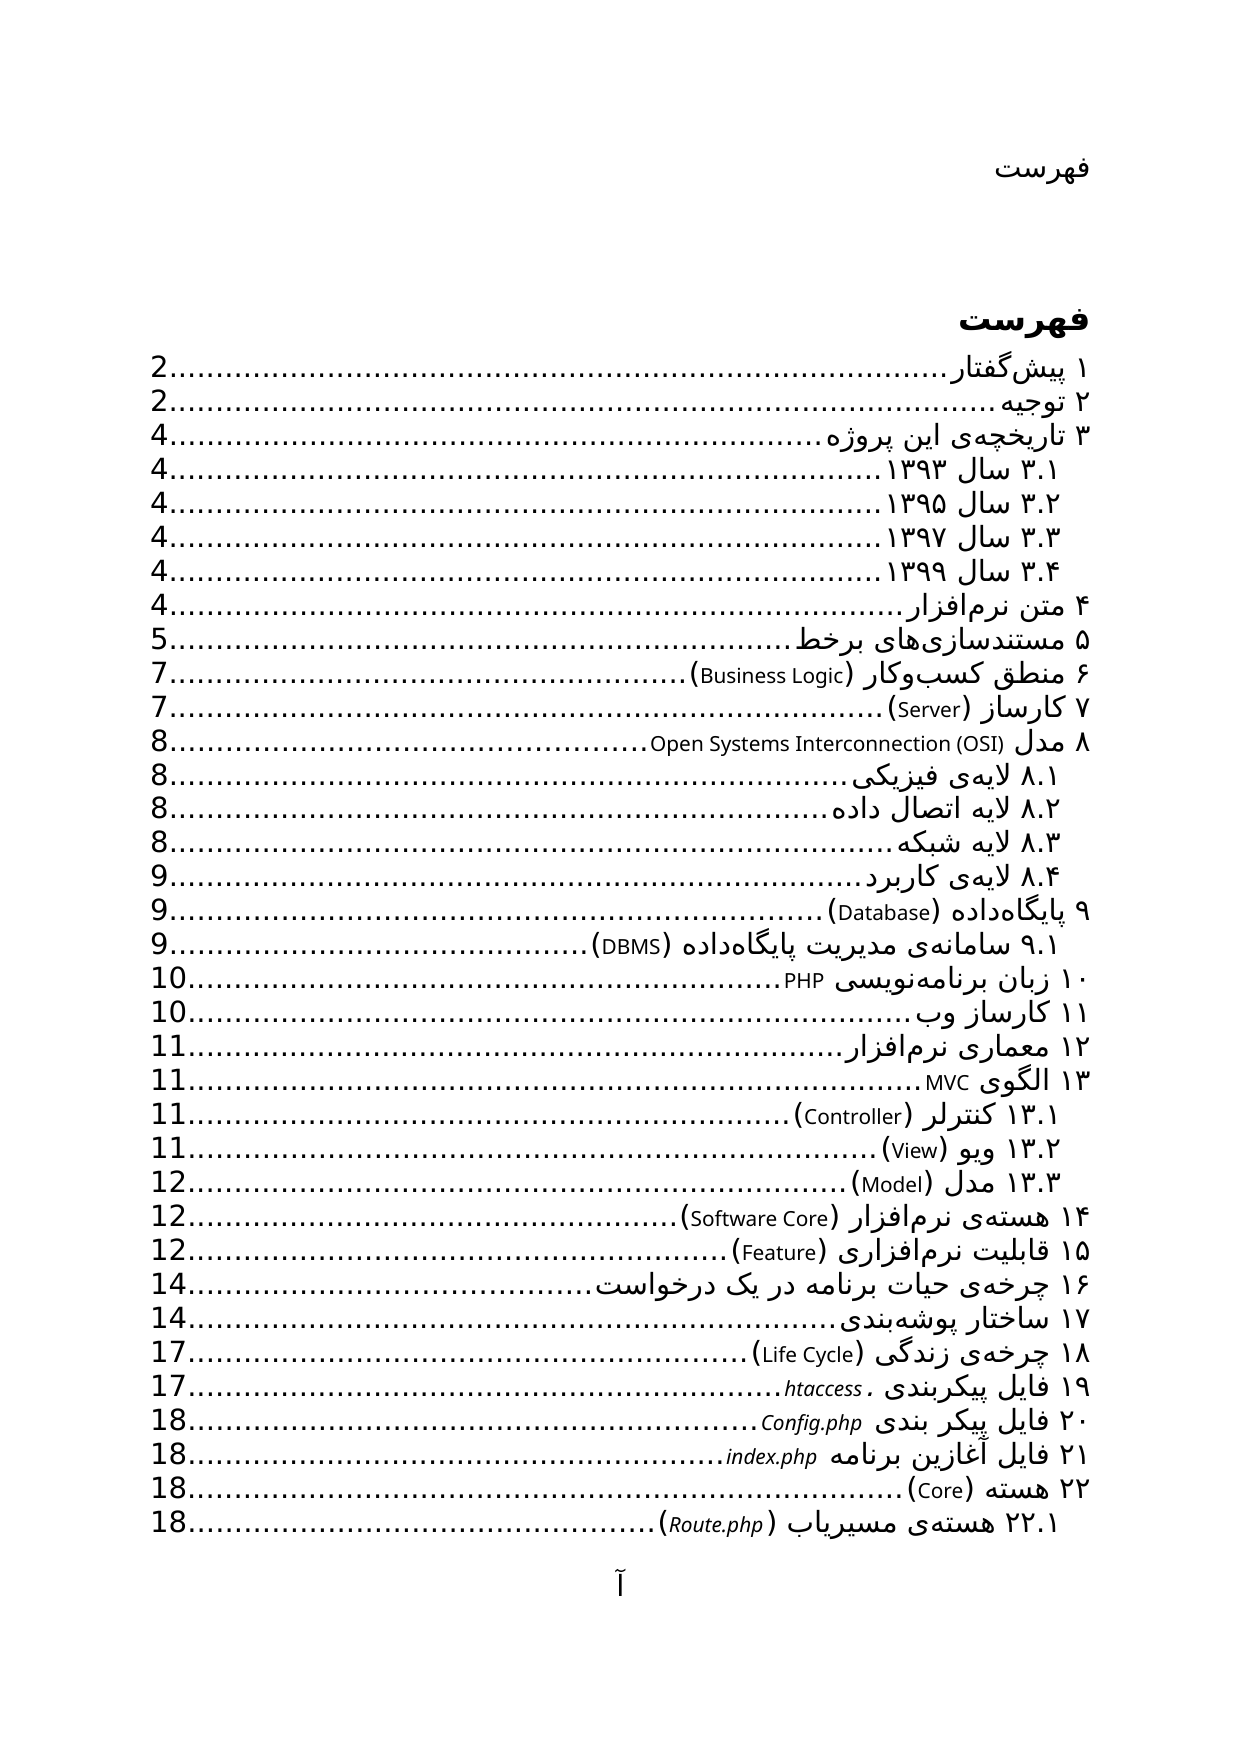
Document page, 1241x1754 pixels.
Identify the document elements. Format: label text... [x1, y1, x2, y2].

text ۹ پایگاه‌داده (Database) 9 [150, 894, 1091, 928]
text ۸.۳ لایه شبکه 8 [150, 826, 1061, 860]
text ۱۴ هسته‌ی نرم‌افزار (Software Core) 12 [150, 1199, 1091, 1233]
text ۳.۲ سال ۱۳۹۵ 4 [150, 486, 1061, 520]
text ۸.۲ لایه اتصال داده 8 [150, 792, 1061, 826]
text ۹.۱ سامانه‌ی مدیریت پایگاه‌داده (DBMS) 9 [150, 928, 1061, 962]
text ۴ متن نرم‌افزار 4 [150, 588, 1091, 622]
text ۱۹ فایل پیکربندی .htaccess 17 [150, 1369, 1091, 1403]
text ۱۳.۲ ویو (View) 11 [150, 1131, 1061, 1165]
text ۱۵ قابلیت نرم‌افزاری (Feature) 12 [150, 1233, 1091, 1267]
text ۸ مدل Open Systems Interconnection (OSI) 8 [150, 724, 1091, 758]
text ۷ کارساز (Server) 7 [150, 690, 1091, 724]
text ۱۰ زبان برنامه‌نویسی PHP 10 [150, 962, 1091, 996]
text ۱۱ کارساز وب 10 [150, 996, 1091, 1029]
text ۱۷ ساختار پوشه‌بندی 14 [150, 1301, 1091, 1335]
text ۱۸ چرخه‌ی زندگی (Life Cycle) 17 [150, 1335, 1091, 1369]
text ۸.۱ لایه‌ی فیزیکی 8 [150, 758, 1061, 792]
text ۵ مستند‌سازی‌های برخط 5 [150, 622, 1091, 656]
text ۲۱ فایل آغازین برنامه index.php 18 [150, 1437, 1091, 1471]
text ۳.۱ سال ۱۳۹۳ 4 [150, 452, 1061, 486]
text ۶ منطق کسب‌و‌کار (Business Logic) 7 [150, 656, 1091, 690]
subtitle فهرست [150, 299, 1091, 338]
text ۱۳.۱ کنترلر (Controller) 11 [150, 1097, 1061, 1131]
text ۱۲ معماری نرم‌افزار 11 [150, 1029, 1091, 1063]
text ۳ تاریخچه‌ی این پروژه 4 [150, 418, 1091, 452]
text ۱۳ الگوی MVC 11 [150, 1063, 1091, 1097]
text ۲۰ فایل پیکر بندی Config.php 18 [150, 1403, 1091, 1437]
text ۸.۴ لایه‌ی کاربرد 9 [150, 860, 1061, 894]
text ۲۲.۱ هسته‌ی مسیریاب (Route.php) 18 [150, 1505, 1061, 1539]
text ۳.۳ سال ۱۳۹۷ 4 [150, 520, 1061, 554]
text ۳.۴ سال ۱۳۹۹ 4 [150, 554, 1061, 588]
text ۱۶ چرخه‌ی حیات برنامه در یک درخواست 14 [150, 1267, 1091, 1301]
text ۱ پیش‌گفتار 2 [150, 350, 1091, 384]
text ۱۳.۳ مدل (Model) 12 [150, 1165, 1061, 1199]
text ۲۲ هسته (Core) 18 [150, 1471, 1091, 1505]
text ۲ توجیه 2 [150, 384, 1091, 418]
